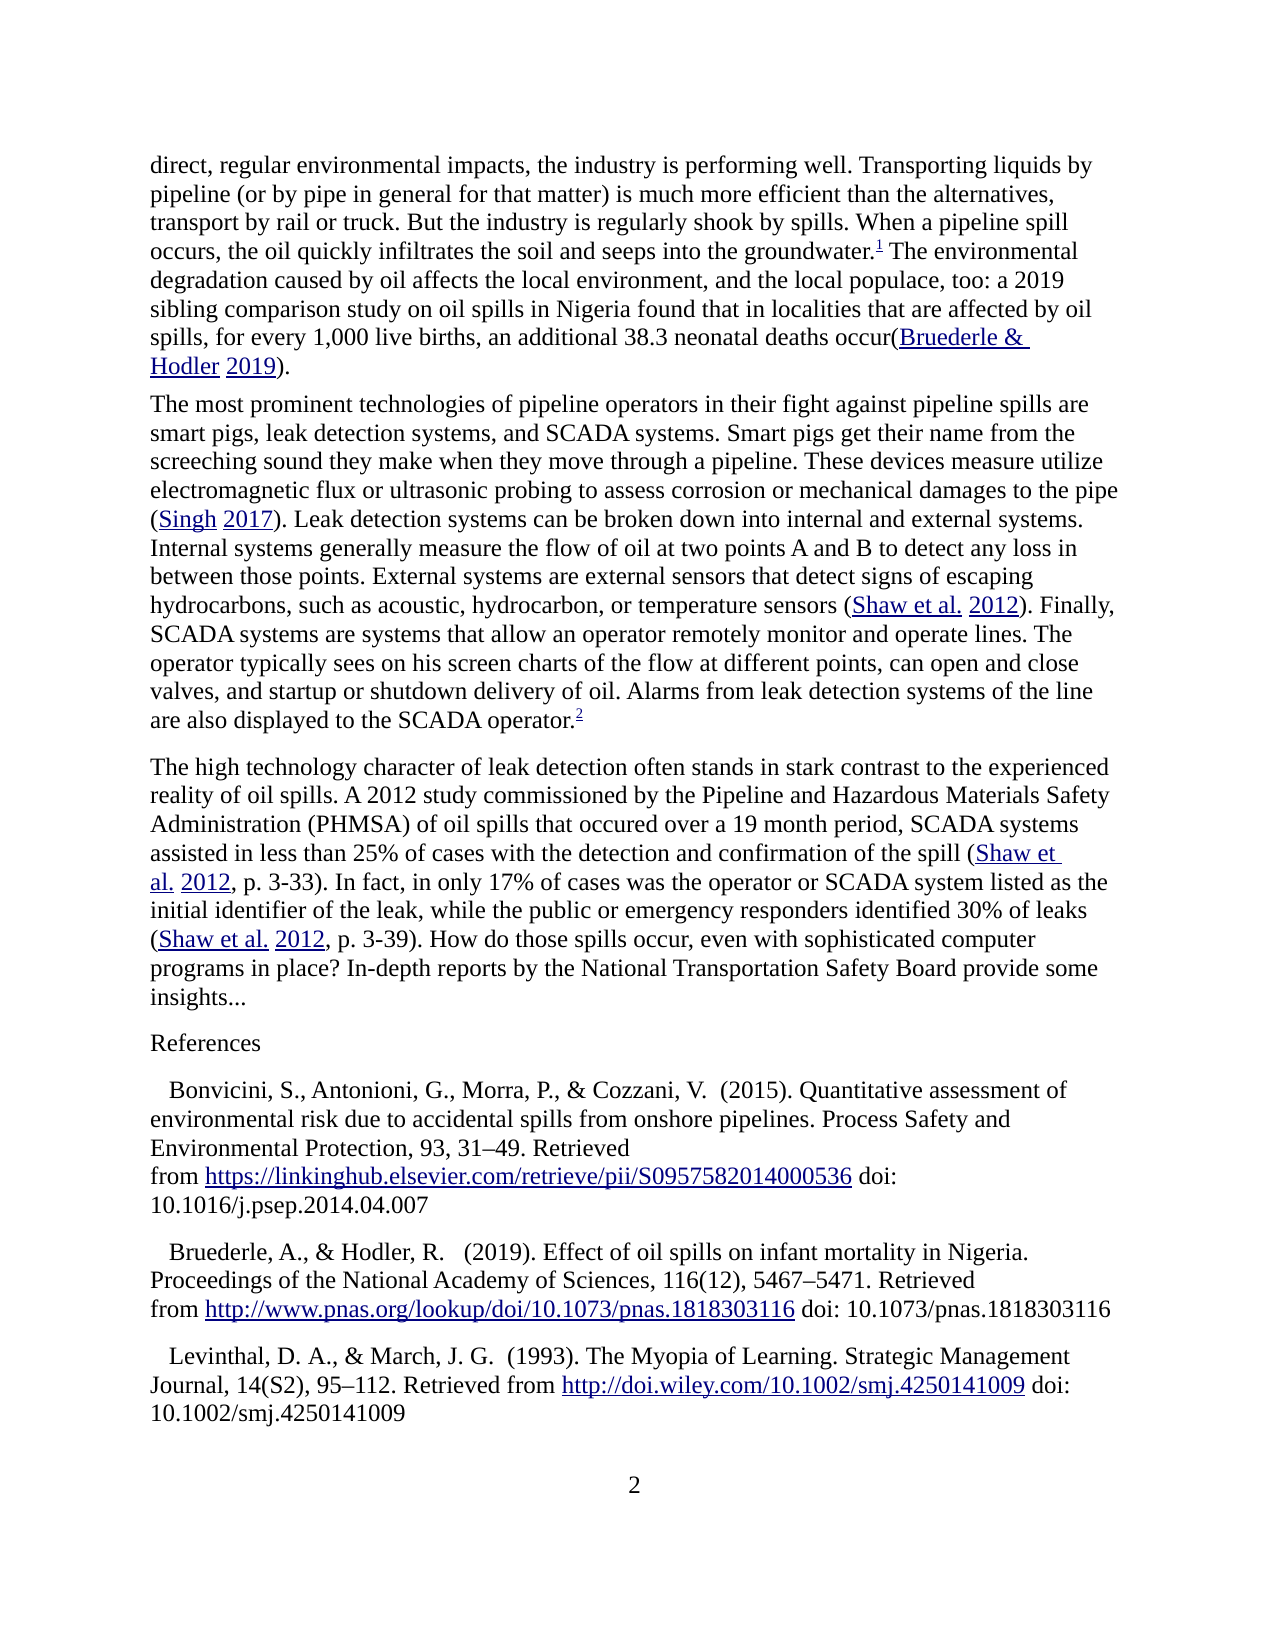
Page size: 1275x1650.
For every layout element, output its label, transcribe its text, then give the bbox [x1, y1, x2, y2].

text The most prominent technologies of pipeline operators in their fight against pipeline spills are smart pigs, leak detection systems, and SCADA systems. Smart pigs get their name from the screeching sound they make when they move through a pipeline. These devices measure utilize electromagnetic flux or ultrasonic probing to assess corrosion or mechanical damages to the pipe (Singh 2017). Leak detection systems can be broken down into internal and external systems. Internal systems generally measure the flow of oil at two points A and B to detect any loss in between those points. External systems are external sensors that detect signs of escaping hydrocarbons, such as acoustic, hydrocarbon, or temperature sensors (Shaw et al. 2012). Finally, SCADA systems are systems that allow an operator remotely monitor and operate lines. The operator typically sees on his screen charts of the flow at different points, can open and close valves, and startup or shutdown delivery of oil. Alarms from leak detection systems of the line are also displayed to the SCADA operator.2 [150, 389, 1125, 734]
text References [150, 1028, 1125, 1057]
text Levinthal, D. A., & March, J. G. (1993). The Myopia of Learning. Strategic Management Journal, 14(S2), 95–112. Retrieved from http://doi.wiley.com/10.1002/smj.4250141009 doi: 10.1002/smj.4250141009 [150, 1341, 1125, 1427]
text Bonvicini, S., Antonioni, G., Morra, P., & Cozzani, V. (2015). Quantitative assessment of environmental risk due to accidental spills from onshore pipelines. Process Safety and Environmental Protection, 93, 31–49. Retrieved from https://linkinghub.elsevier.com/retrieve/pii/S0957582014000536 doi: 10.1016/j.psep.2014.04.007 [150, 1075, 1125, 1219]
text direct, regular environmental impacts, the industry is performing well. Transporting liquids by pipeline (or by pipe in general for that matter) is much more efficient than the alternatives, transport by rail or truck. But the industry is regularly shook by spills. When a pipeline spill occurs, the oil quickly infiltrates the soil and seeps into the groundwater.1 The environmental degradation caused by oil affects the local environment, and the local populace, too: a 2019 sibling comparison study on oil spills in Nigeria found that in localities that are affected by oil spills, for every 1,000 live births, an additional 38.3 neonatal deaths occur(Bruederle & Hodler 2019). [150, 150, 1125, 380]
text Bruederle, A., & Hodler, R. (2019). Effect of oil spills on infant mortality in Nigeria. Proceedings of the National Academy of Sciences, 116(12), 5467–5471. Retrieved from http://www.pnas.org/lookup/doi/10.1073/pnas.1818303116 doi: 10.1073/pnas.1818303116 [150, 1237, 1125, 1323]
text The high technology character of leak detection often stands in stark contrast to the experienced reality of oil spills. A 2012 study commissioned by the Pipeline and Hazardous Materials Safety Administration (PHMSA) of oil spills that occured over a 19 month period, SCADA systems assisted in less than 25% of cases with the detection and confirmation of the spill (Shaw et al. 2012, p. 3-33). In fact, in only 17% of cases was the operator or SCADA system listed as the initial identifier of the leak, while the public or emergency responders identified 30% of leaks (Shaw et al. 2012, p. 3-39). How do those spills occur, even with sophisticated computer programs in place? In-depth reports by the National Transportation Safety Board provide some insights... [150, 752, 1125, 1011]
